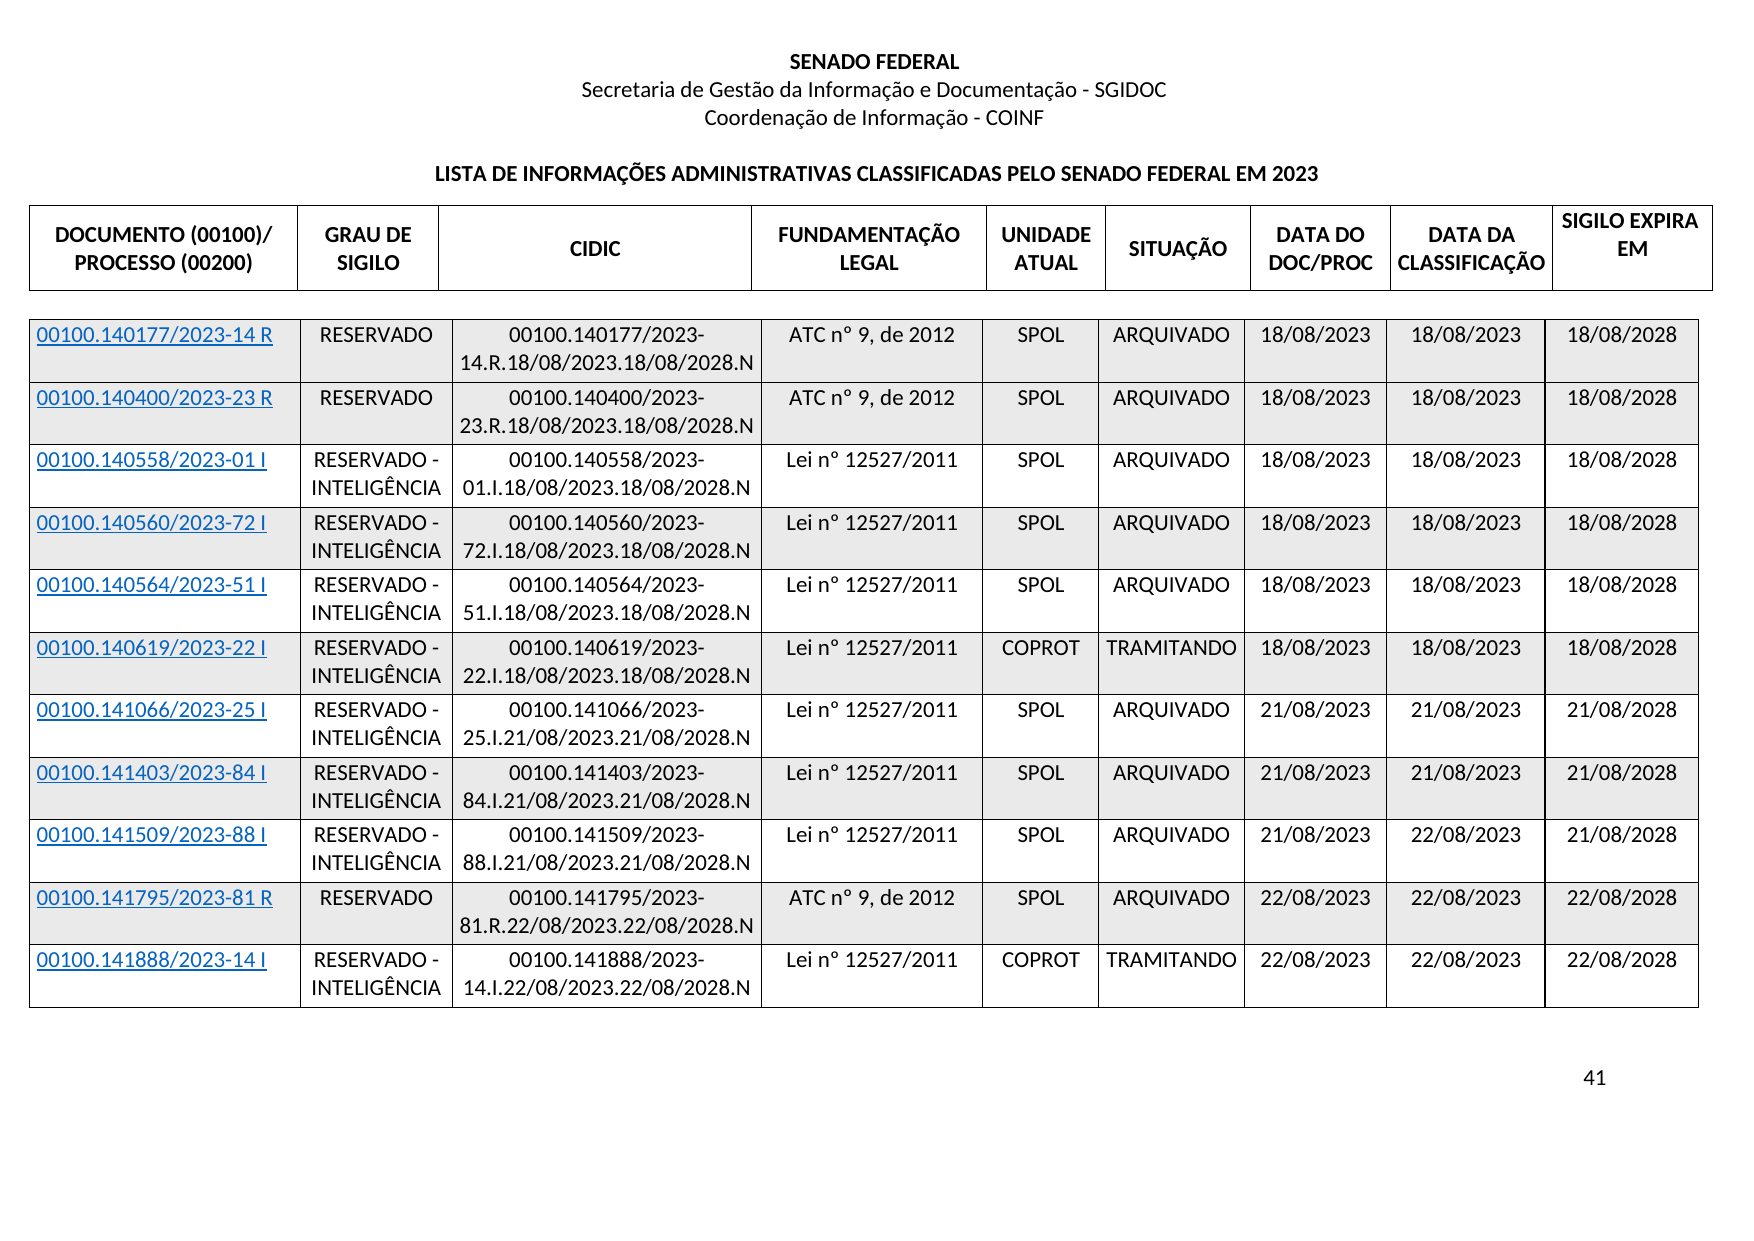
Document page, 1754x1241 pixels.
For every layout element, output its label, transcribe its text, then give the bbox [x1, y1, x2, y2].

table_cell 00100.141403/2023-84 I [30, 758, 300, 819]
table_cell SPOL [983, 445, 1098, 507]
table_cell SPOL [983, 320, 1098, 382]
table_cell RESERVADO [301, 320, 452, 382]
table_cell 00100.141888/2023-14.I.22/08/2023.22/08/2028.N [453, 945, 761, 1007]
table_cell RESERVADO [301, 383, 452, 444]
table_cell 18/08/2023 [1245, 445, 1386, 507]
table_cell 00100.141795/2023-81 R [30, 883, 300, 944]
table_cell SPOL [983, 570, 1098, 632]
table_cell 18/08/2023 [1245, 320, 1386, 382]
table_cell 18/08/2023 [1387, 320, 1544, 382]
table_cell COPROT [983, 633, 1098, 694]
table_cell COPROT [983, 945, 1098, 1007]
table_cell 00100.140560/2023-72.I.18/08/2023.18/08/2028.N [453, 508, 761, 569]
table_cell RESERVADO - INTELIGÊNCIA [301, 570, 452, 632]
table_cell RESERVADO - INTELIGÊNCIA [301, 445, 452, 507]
table_cell 21/08/2023 [1245, 758, 1386, 819]
table_cell [1699, 569, 1713, 632]
table_cell 00100.141509/2023-88.I.21/08/2023.21/08/2028.N [453, 820, 761, 882]
table_cell 22/08/2023 [1387, 945, 1544, 1007]
table_cell [1699, 757, 1713, 819]
table_cell 00100.140619/2023-22 I [30, 633, 300, 694]
table_cell ARQUIVADO [1099, 320, 1244, 382]
table_cell Lei nº 12527/2011 [762, 758, 982, 819]
table_cell RESERVADO - INTELIGÊNCIA [301, 695, 452, 757]
table_cell 18/08/2028 [1546, 570, 1698, 632]
table_cell 00100.140564/2023-51 I [30, 570, 300, 632]
table_cell Lei nº 12527/2011 [762, 445, 982, 507]
table_cell 18/08/2023 [1387, 570, 1544, 632]
table_cell 00100.141509/2023-88 I [30, 820, 300, 882]
table_cell 18/08/2023 [1245, 633, 1386, 694]
table_cell 22/08/2023 [1387, 883, 1544, 944]
table_cell ARQUIVADO [1099, 570, 1244, 632]
table_cell 18/08/2023 [1245, 383, 1386, 444]
table_cell 00100.140560/2023-72 I [30, 508, 300, 569]
table_cell 00100.141066/2023-25 I [30, 695, 300, 757]
table_cell RESERVADO - INTELIGÊNCIA [301, 820, 452, 882]
table_cell 22/08/2023 [1245, 945, 1386, 1007]
table_cell 21/08/2023 [1387, 695, 1544, 757]
table_cell Lei nº 12527/2011 [762, 695, 982, 757]
table_cell 21/08/2028 [1546, 695, 1698, 757]
table_cell 00100.140400/2023-23.R.18/08/2023.18/08/2028.N [453, 383, 761, 444]
table_cell SPOL [983, 883, 1098, 944]
table_cell SPOL [983, 508, 1098, 569]
table_cell RESERVADO - INTELIGÊNCIA [301, 945, 452, 1007]
table_cell 22/08/2028 [1546, 945, 1698, 1007]
table_cell SPOL [983, 383, 1098, 444]
table_cell 21/08/2023 [1245, 820, 1386, 882]
table_cell 18/08/2023 [1387, 383, 1544, 444]
table_cell [1699, 319, 1713, 382]
table_cell Lei nº 12527/2011 [762, 508, 982, 569]
table_cell SPOL [983, 758, 1098, 819]
table_cell [1699, 382, 1713, 444]
table_cell 00100.140558/2023-01 I [30, 445, 300, 507]
table_cell 18/08/2028 [1546, 633, 1698, 694]
table_cell [1699, 632, 1713, 694]
table_cell ARQUIVADO [1099, 445, 1244, 507]
table_cell RESERVADO [301, 883, 452, 944]
table_cell 18/08/2028 [1546, 383, 1698, 444]
table_cell ARQUIVADO [1099, 383, 1244, 444]
table_cell Lei nº 12527/2011 [762, 820, 982, 882]
table_cell Lei nº 12527/2011 [762, 945, 982, 1007]
table_cell TRAMITANDO [1099, 945, 1244, 1007]
table_cell TRAMITANDO [1099, 633, 1244, 694]
table_cell [1699, 694, 1713, 757]
table_cell Lei nº 12527/2011 [762, 633, 982, 694]
table_cell [1699, 507, 1713, 569]
table_cell 00100.140177/2023-14 R [30, 320, 300, 382]
table_cell 00100.140177/2023-14.R.18/08/2023.18/08/2028.N [453, 320, 761, 382]
table_cell 21/08/2028 [1546, 820, 1698, 882]
table_cell ARQUIVADO [1099, 883, 1244, 944]
table_cell 00100.140619/2023-22.I.18/08/2023.18/08/2028.N [453, 633, 761, 694]
table_cell Lei nº 12527/2011 [762, 570, 982, 632]
table_cell SPOL [983, 820, 1098, 882]
table_cell 00100.141795/2023-81.R.22/08/2023.22/08/2028.N [453, 883, 761, 944]
table_cell 00100.140558/2023-01.I.18/08/2023.18/08/2028.N [453, 445, 761, 507]
table_cell 21/08/2028 [1546, 758, 1698, 819]
table_cell 21/08/2023 [1245, 695, 1386, 757]
table_cell ARQUIVADO [1099, 820, 1244, 882]
table_cell ARQUIVADO [1099, 695, 1244, 757]
table_cell ATC nº 9, de 2012 [762, 383, 982, 444]
table_cell 18/08/2028 [1546, 508, 1698, 569]
table_cell 00100.141403/2023-84.I.21/08/2023.21/08/2028.N [453, 758, 761, 819]
table_cell 22/08/2023 [1245, 883, 1386, 944]
table_cell 18/08/2023 [1387, 508, 1544, 569]
table_cell [1699, 444, 1713, 507]
table_cell 00100.141066/2023-25.I.21/08/2023.21/08/2028.N [453, 695, 761, 757]
table_cell 21/08/2023 [1387, 758, 1544, 819]
table_cell 18/08/2023 [1387, 445, 1544, 507]
table_cell [1699, 819, 1713, 882]
table_cell 18/08/2023 [1245, 508, 1386, 569]
table_cell [1699, 882, 1713, 944]
table_cell 00100.141888/2023-14 I [30, 945, 300, 1007]
table_cell ATC nº 9, de 2012 [762, 320, 982, 382]
table_cell ARQUIVADO [1099, 508, 1244, 569]
table_cell 18/08/2028 [1546, 445, 1698, 507]
table_cell 18/08/2023 [1387, 633, 1544, 694]
table_cell [1699, 944, 1713, 1007]
table_cell SPOL [983, 695, 1098, 757]
table_cell 00100.140400/2023-23 R [30, 383, 300, 444]
table_cell RESERVADO - INTELIGÊNCIA [301, 508, 452, 569]
table_cell 18/08/2023 [1245, 570, 1386, 632]
table_cell RESERVADO - INTELIGÊNCIA [301, 758, 452, 819]
table_cell RESERVADO - INTELIGÊNCIA [301, 633, 452, 694]
table_cell 22/08/2023 [1387, 820, 1544, 882]
table_cell 18/08/2028 [1546, 320, 1698, 382]
table_cell ARQUIVADO [1099, 758, 1244, 819]
table_cell ATC nº 9, de 2012 [762, 883, 982, 944]
table_cell 00100.140564/2023-51.I.18/08/2023.18/08/2028.N [453, 570, 761, 632]
table_cell 22/08/2028 [1546, 883, 1698, 944]
